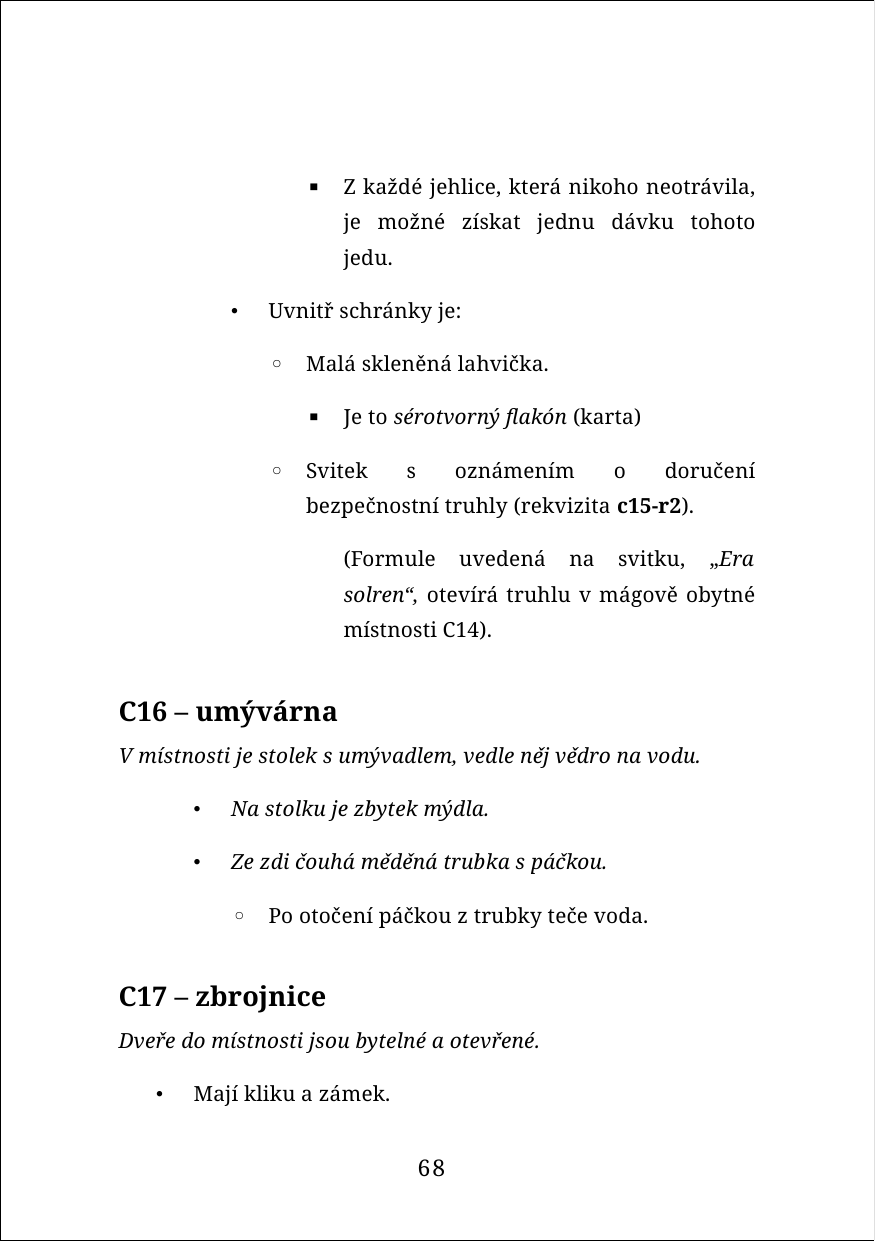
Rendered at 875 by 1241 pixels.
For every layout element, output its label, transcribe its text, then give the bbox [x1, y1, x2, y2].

list Na stolku je zbytek mýdla. [193, 794, 756, 823]
list Mají kliku a zámek. [156, 1079, 756, 1108]
list Uvnitř schránky je: [231, 296, 756, 324]
list Svitek s oznámením o doručení bezpečnostní truhly (rekvizita c15-r2). [268, 456, 756, 520]
text Dveře do místnosti jsou bytelné a otevřené. [118, 1026, 756, 1055]
list Ze zdi čouhá měděná trubka s páčkou. [193, 847, 756, 876]
list (Formule uvedená na svitku, „Era solren“, otevírá truhlu v mágově obytné místnosti C14). [306, 544, 756, 644]
list Je to sérotvorný flakón (karta) [306, 402, 756, 431]
list Z každé jehlice, která nikoho neotrávila, je možné získat jednu dávku tohoto jedu. [306, 172, 756, 271]
list Malá skleněná lahvička. [268, 349, 756, 378]
list Po otočení páčkou z trubky teče voda. [231, 901, 756, 929]
subtitle C16 – umývárna [118, 692, 756, 729]
subtitle C17 – zbrojnice [118, 978, 756, 1014]
text V místnosti je stolek s umývadlem, vedle něj vědro na vodu. [118, 741, 756, 769]
